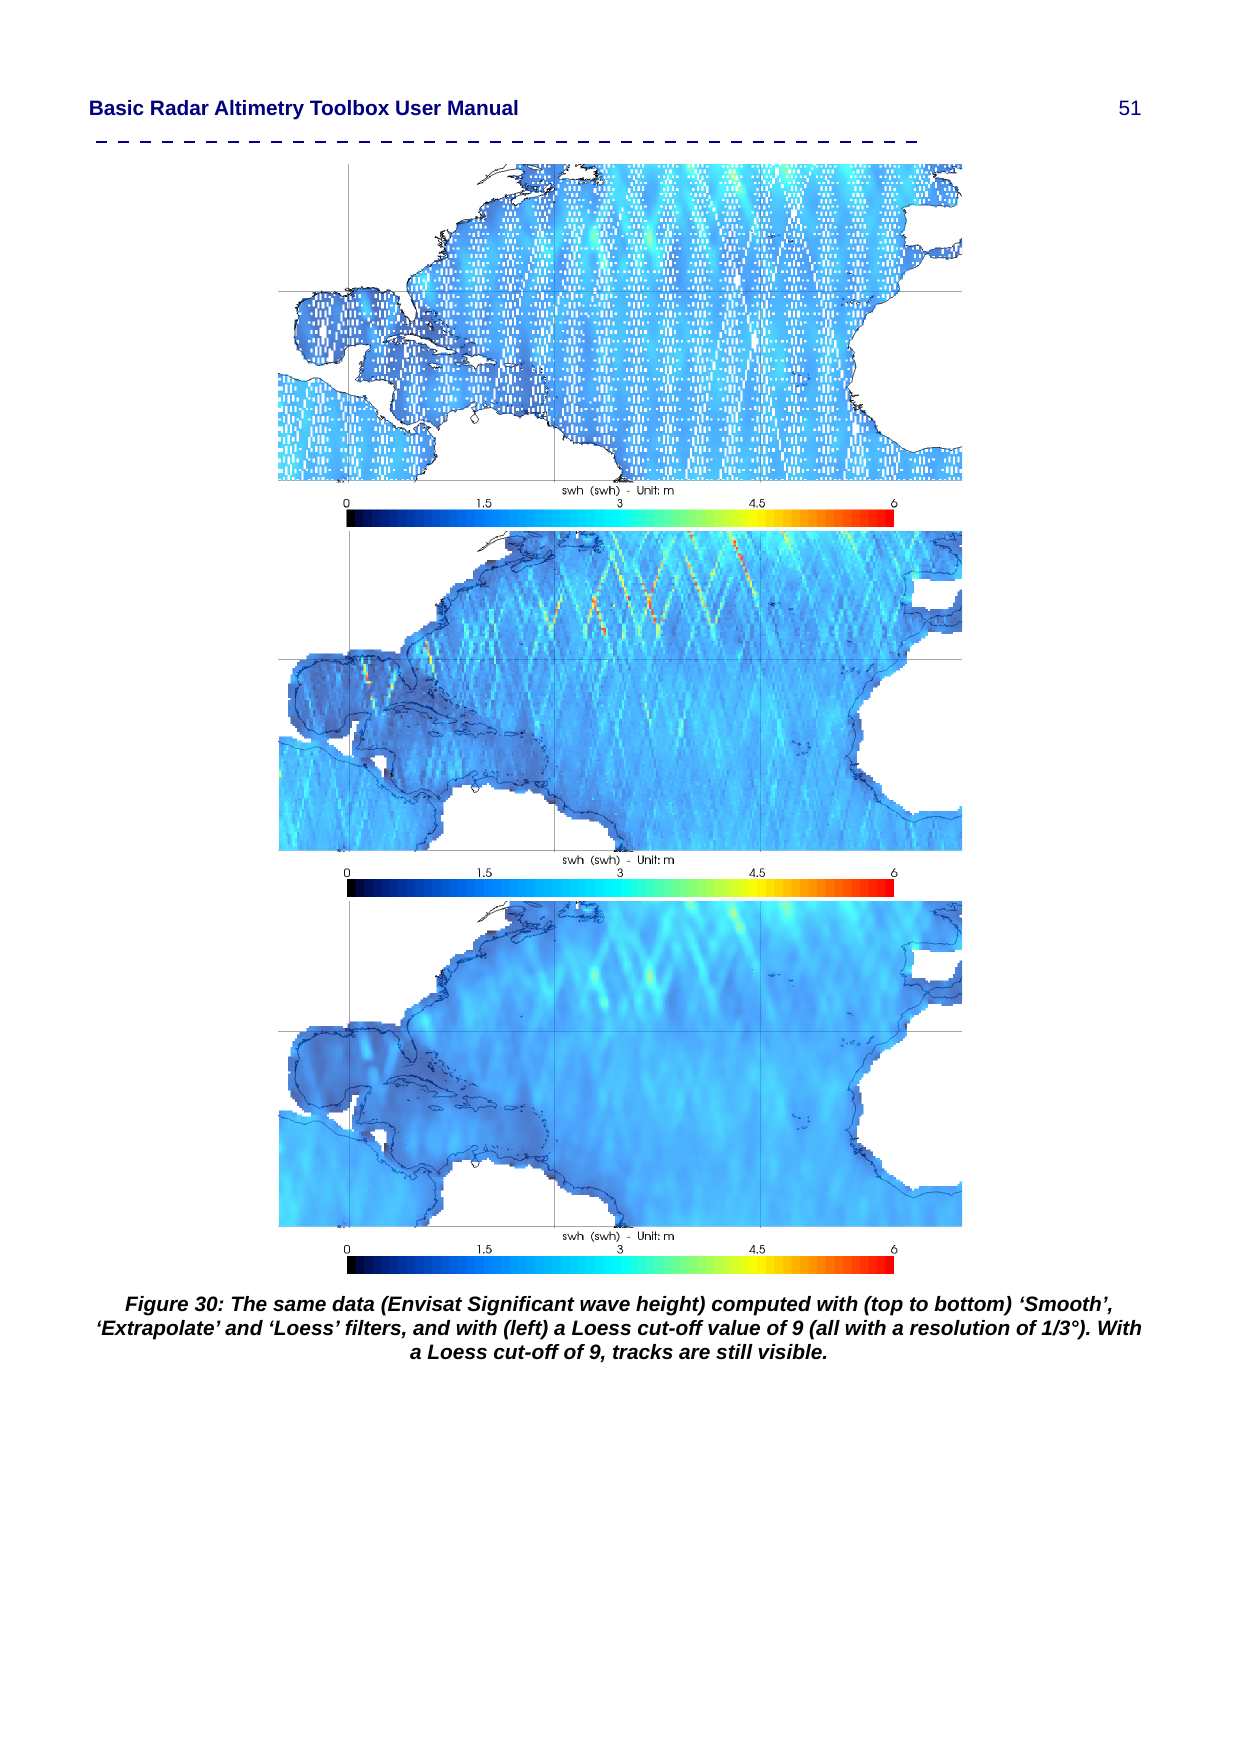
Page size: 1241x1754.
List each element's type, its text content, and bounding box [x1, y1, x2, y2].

text Figure 30: The same data (Envisat Significant wave height) computed with (top to bottom) ‘Smooth’, ‘Extrapolate’ and ‘Loess’ filters, and with (left) a Loess cut-off value of 9 (all with a resolution of 1/3°). With a Loess cut-off of 9, tracks are still visible. [88, 1292, 1152, 1363]
